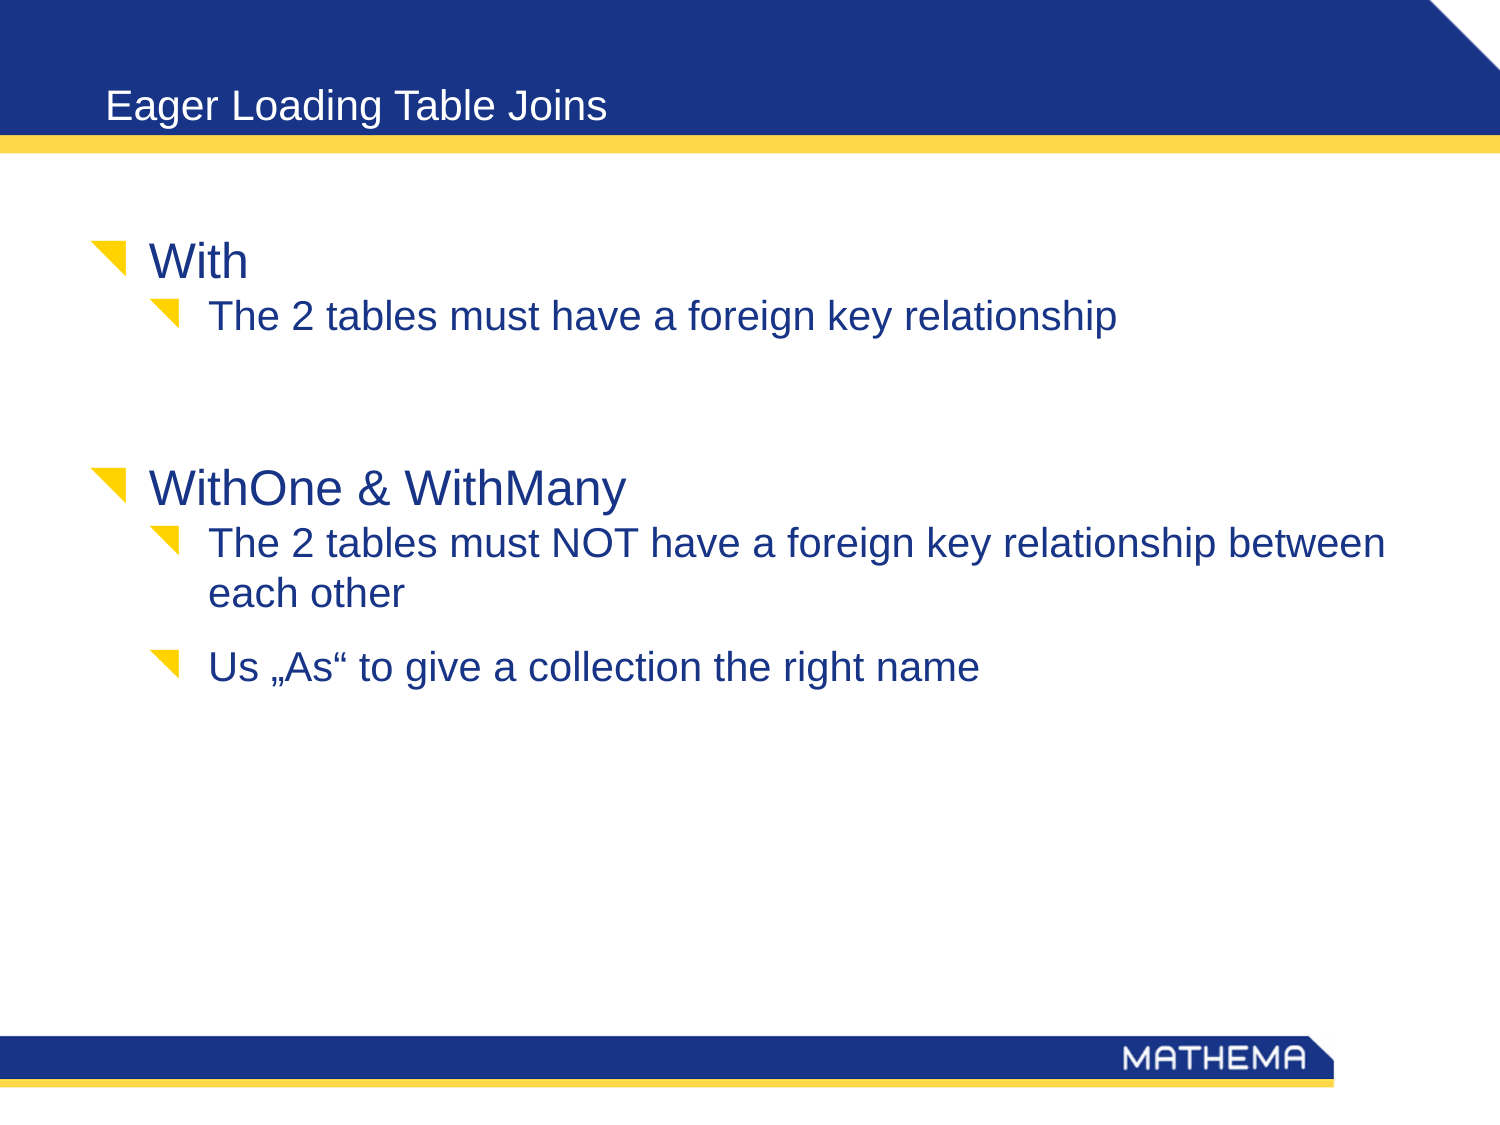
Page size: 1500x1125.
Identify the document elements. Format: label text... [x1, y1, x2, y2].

title Eager Loading Table Joins [75, 9, 1426, 198]
picture [0, 0, 1500, 1125]
list With The 2 tables must have a foreign key relationship WithOne & WithMany The 2 tables must NOT have a foreign key relationship between each other Us „As“ to give a collection the right name [75, 221, 1426, 964]
